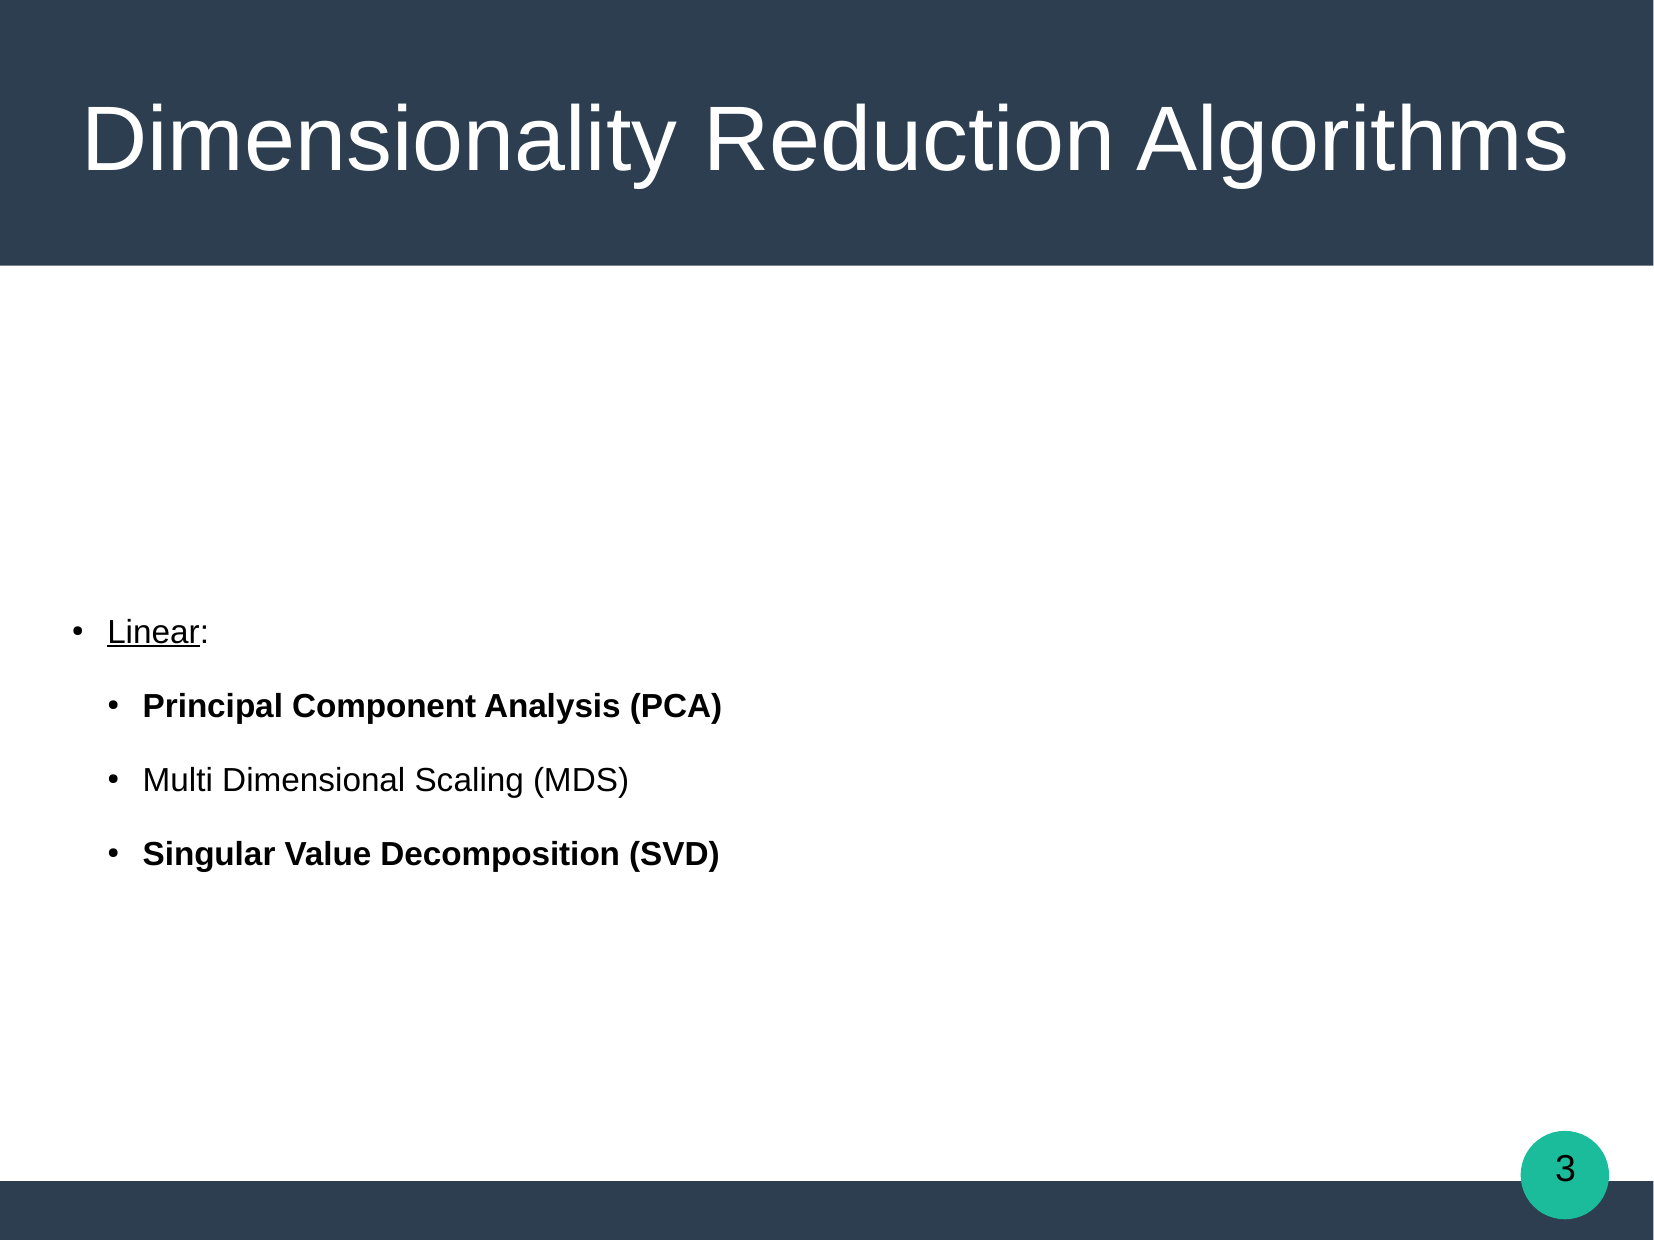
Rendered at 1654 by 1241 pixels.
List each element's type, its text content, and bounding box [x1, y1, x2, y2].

title Dimensionality Reduction Algorithms [59, 60, 1595, 218]
text_box [1540, 1140, 1654, 1223]
subtitle Linear: Principal Component Analysis (PCA) Multi Dimensional Scaling (MDS) Singular Value Decomposition (SVD) [71, 270, 1561, 1241]
